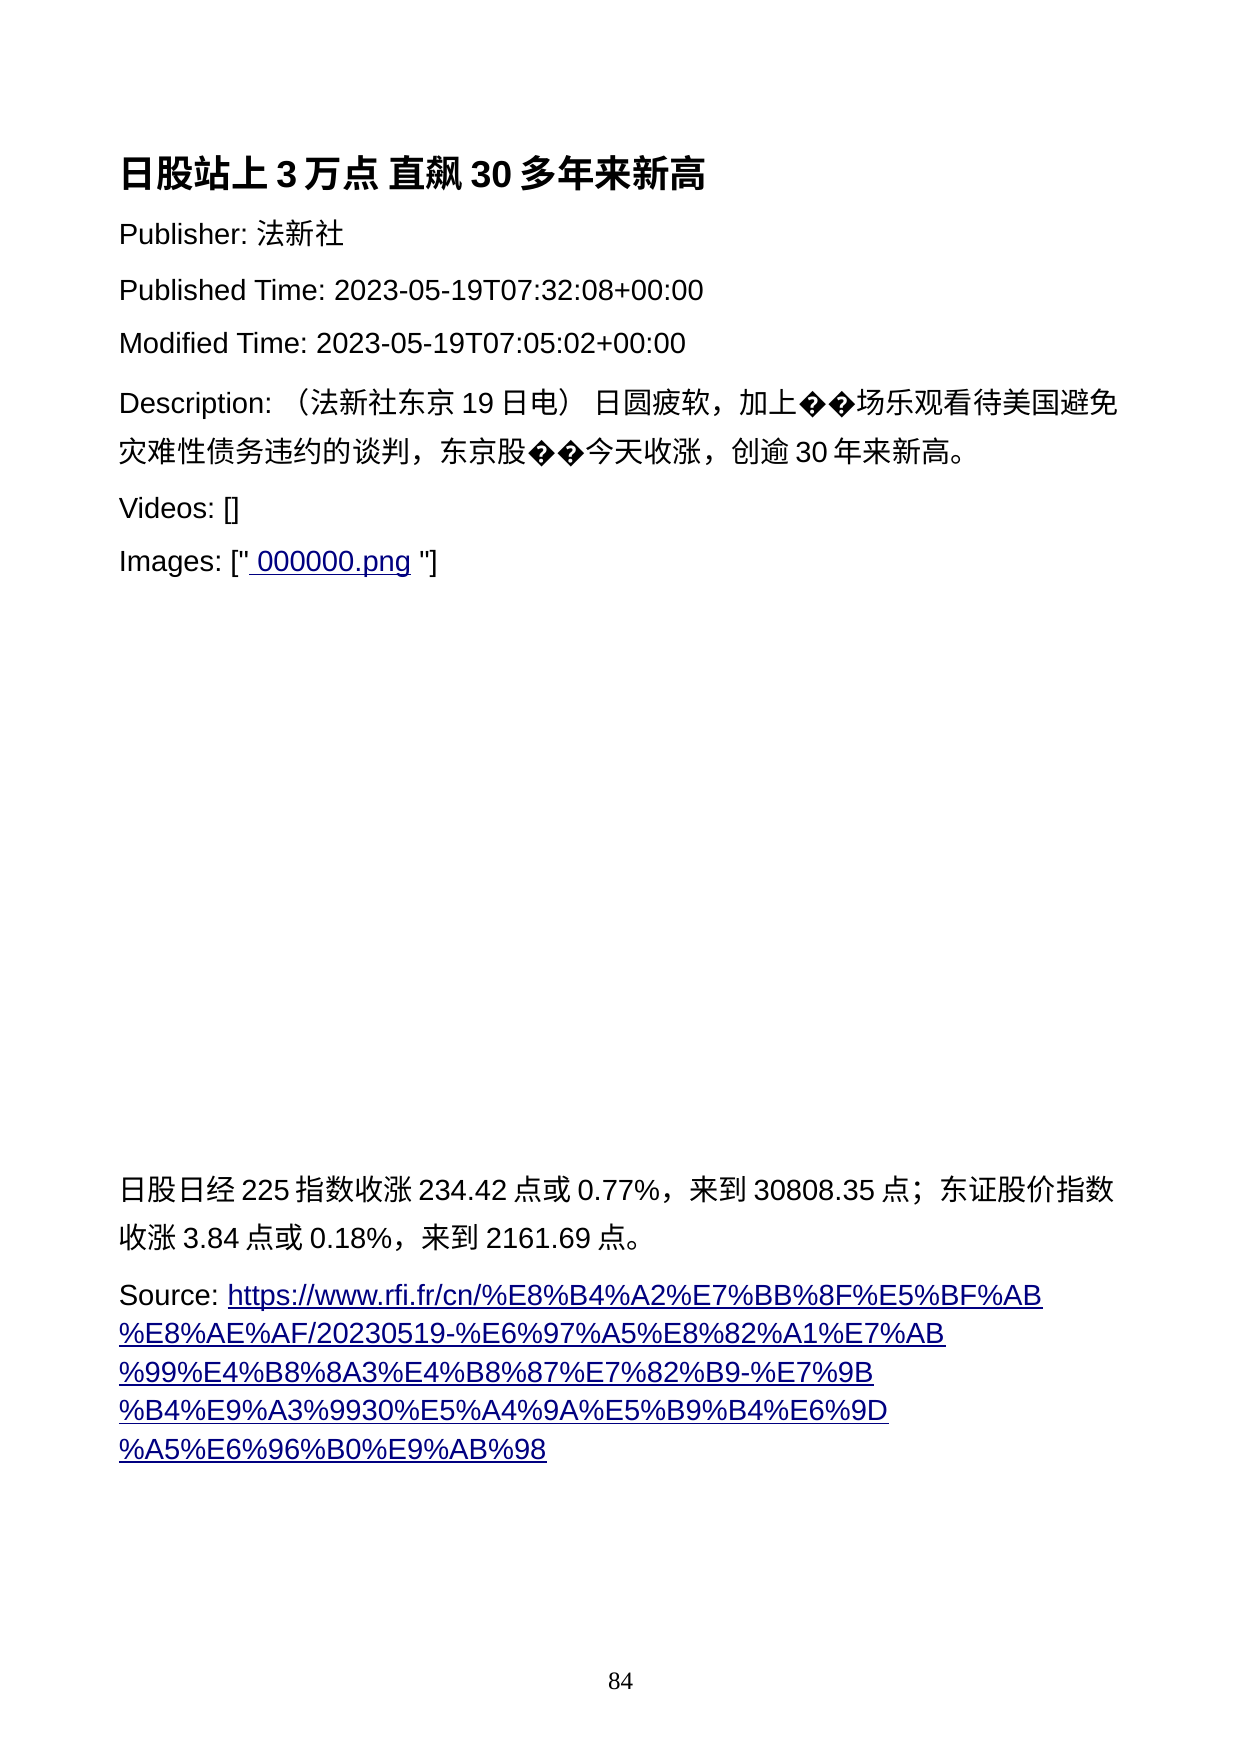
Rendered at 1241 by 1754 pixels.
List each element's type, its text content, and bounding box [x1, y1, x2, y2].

text 日股日经225指数收涨234.42点或0.77%，来到30808.35点；东证股价指数收涨3.84点或0.18%，来到2161.69点。 [118, 1166, 1122, 1257]
text Published Time: 2023-05-19T07:32:08+00:00 [118, 273, 1122, 307]
text Description: （法新社东京19日电） 日圆疲软，加上��场乐观看待美国避免灾难性债务违约的谈判，东京股��今天收涨，创逾30年来新高。 [118, 380, 1122, 471]
text Publisher: 法新社 [118, 210, 1122, 253]
text Modified Time: 2023-05-19T07:05:02+00:00 [118, 327, 1122, 360]
text Images: [" 000000.png "] [118, 544, 1122, 578]
text Videos: [] [118, 491, 1122, 525]
subtitle 日股站上3万点 直飙30多年来新高 [118, 143, 1122, 198]
text Source: https://www.rfi.fr/cn/%E8%B4%A2%E7%BB%8F%E5%BF%AB%E8%AE%AF/20230519-%E6%97%A5%E8%82%A1%E7%AB%99%E4%B8%8A3%E4%B8%87%E7%82%B9-%E7%9B%B4%E9%A3%9930%E5%A4%9A%E5%B9%B4%E6%9D%A5%E6%96%B0%E9%AB%98 [118, 1278, 1122, 1465]
